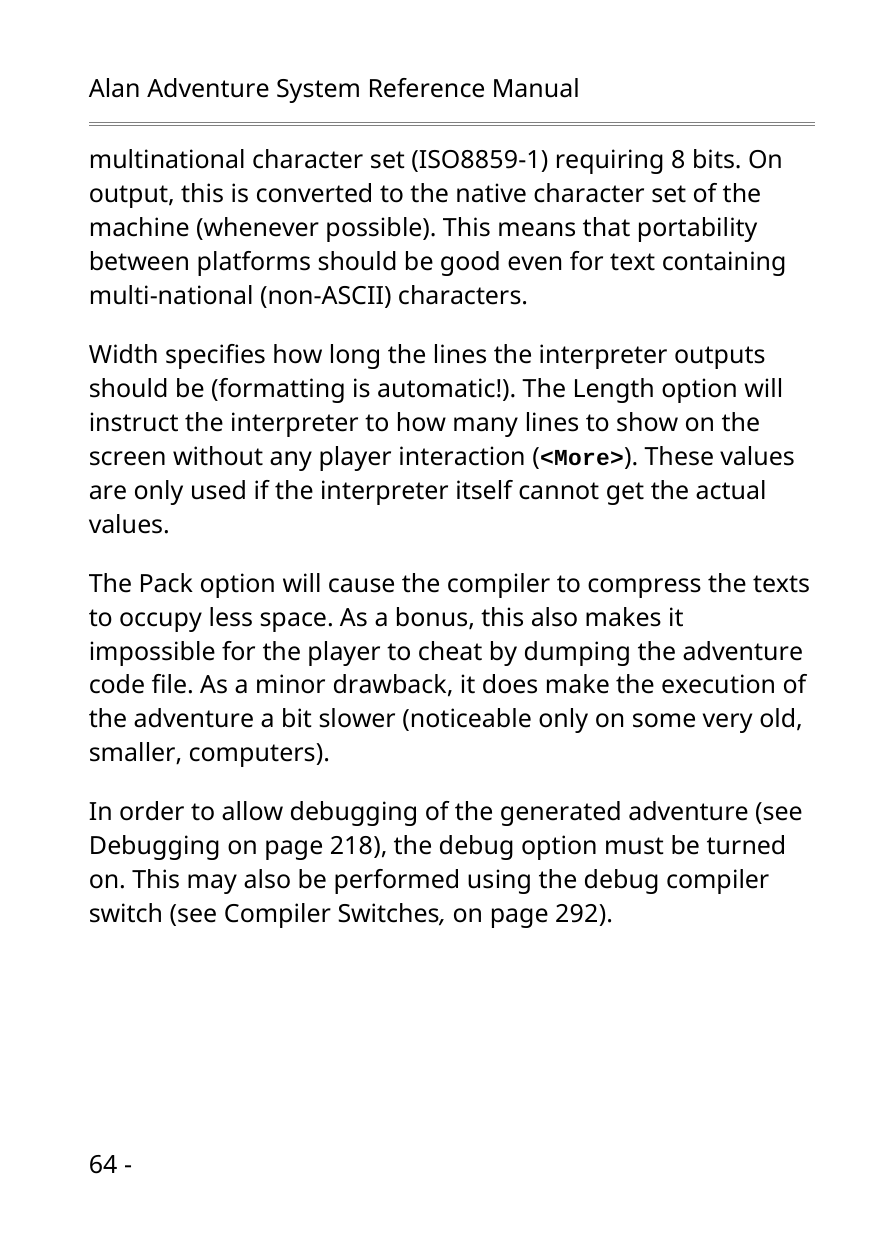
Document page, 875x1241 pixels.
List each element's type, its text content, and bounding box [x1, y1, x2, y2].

text The Pack option will cause the compiler to compress the texts to occupy less space. As a bonus, this also makes it impossible for the player to cheat by dumping the adventure code file. As a minor drawback, it does make the execu­tion of the adventure a bit slower (noticeable only on some very old, smaller, comput­ers). [88, 566, 815, 769]
text Width specifies how long the lines the interpreter outputs should be (format­ting is automatic!). The Length option will instruct the interpreter to how many lines to show on the screen without any player interaction (<More>). These values are only used if the interpreter itself cannot get the actual values. [88, 337, 815, 541]
text In order to allow debugging of the generated adventure (see Debugging on page 179), the debug option must be turned on. This may also be performed us­ing the debug compiler switch (see Compiler Switches, on page 240). [88, 794, 815, 930]
text multinational character set (ISO8859-1) requiring 8 bits. On output, this is converted to the native character set of the machine (whenever possible). This means that portability between platforms should be good even for text containing multi-national (non-ASCII) characters. [88, 142, 815, 312]
